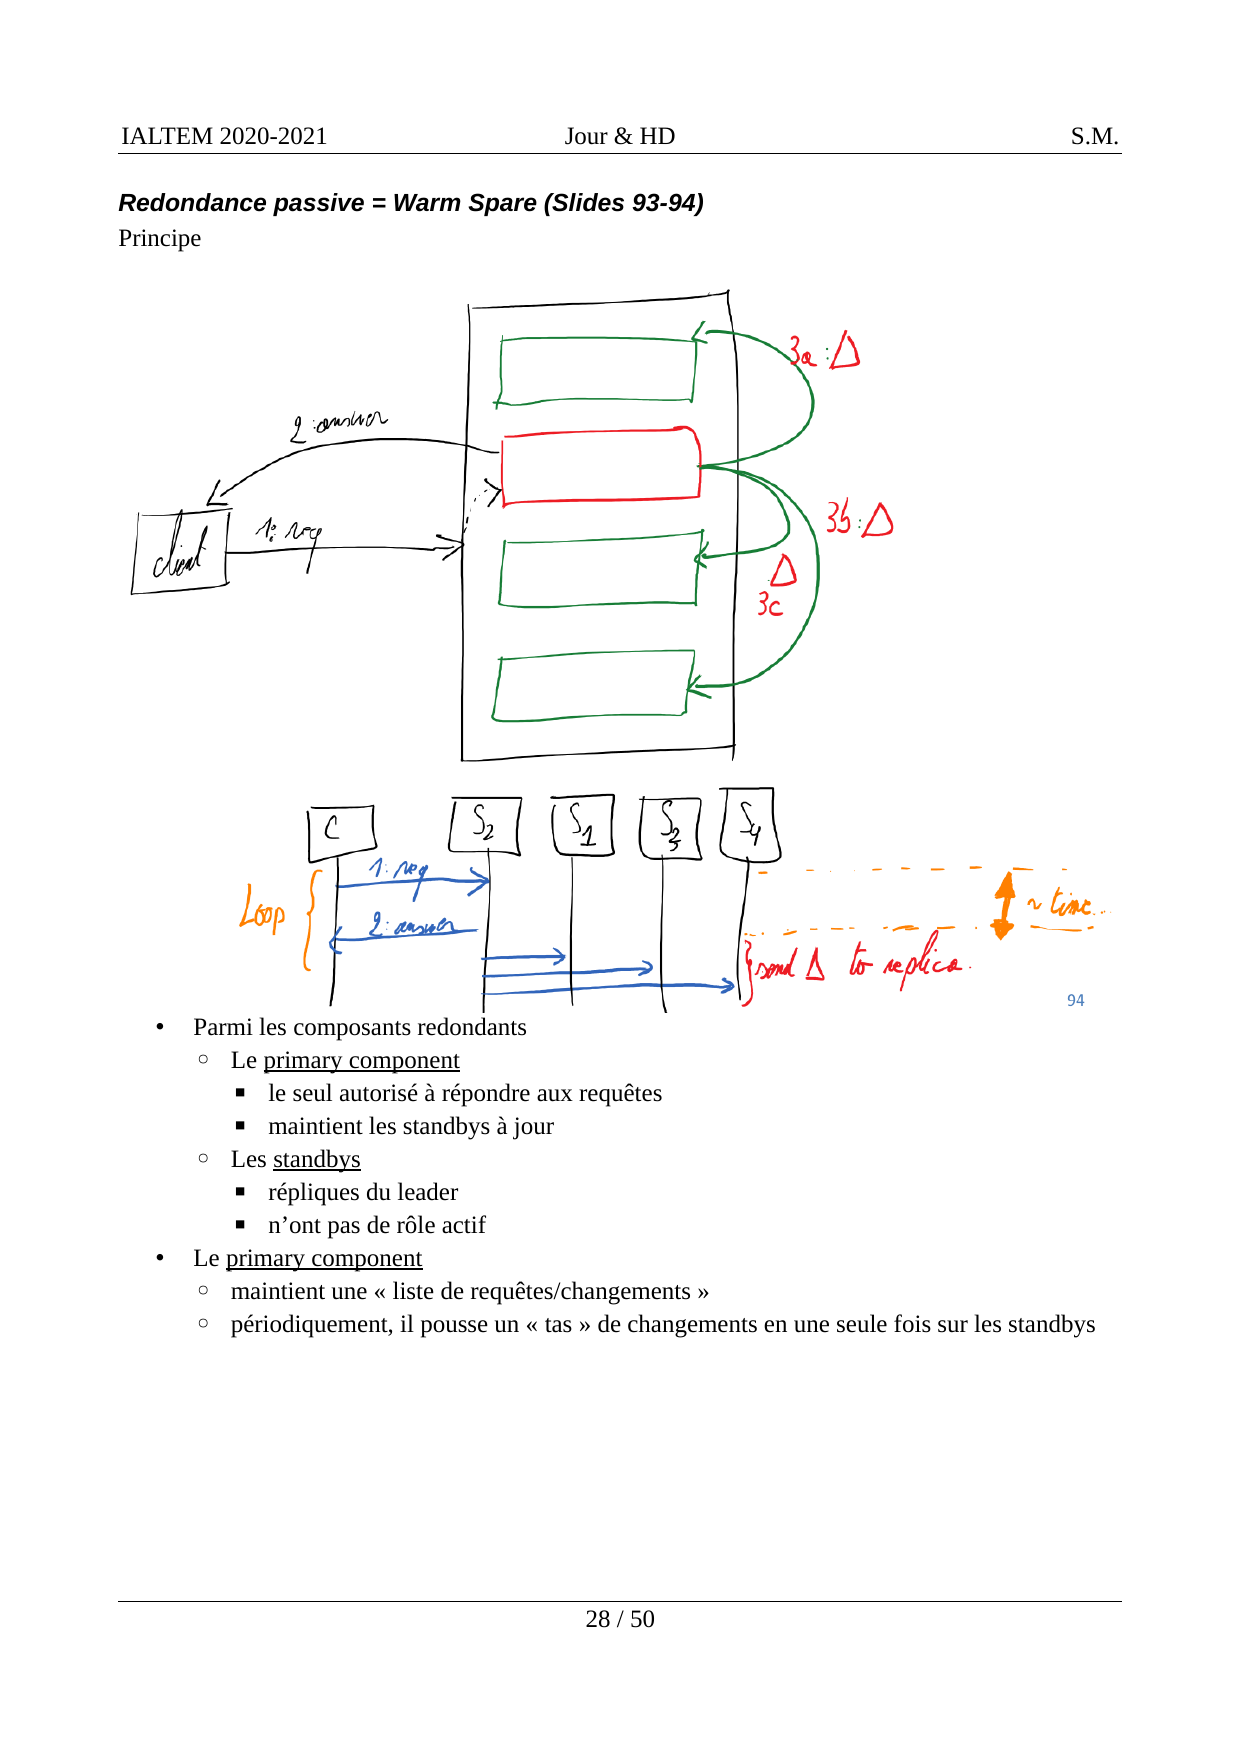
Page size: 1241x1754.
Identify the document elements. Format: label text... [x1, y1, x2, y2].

list Le primary component [193, 1045, 1122, 1074]
subtitle Redondance passive = Warm Spare (Slides 93-94) [118, 188, 1122, 217]
list n’ont pas de rôle actif [231, 1210, 1122, 1239]
text Principe [118, 223, 1122, 252]
list Parmi les composants redondants [156, 1013, 1122, 1041]
list Les standbys [193, 1144, 1122, 1173]
list le seul autorisé à répondre aux requêtes [231, 1078, 1122, 1107]
list répliques du leader [231, 1177, 1122, 1206]
list maintient une « liste de requêtes/changements » [193, 1276, 1122, 1305]
list périodiquement, il pousse un « tas » de changements en une seule fois sur les standbys [193, 1309, 1122, 1338]
list Le primary component [156, 1243, 1122, 1272]
picture [118, 271, 1123, 1013]
list maintient les standbys à jour [231, 1111, 1122, 1140]
